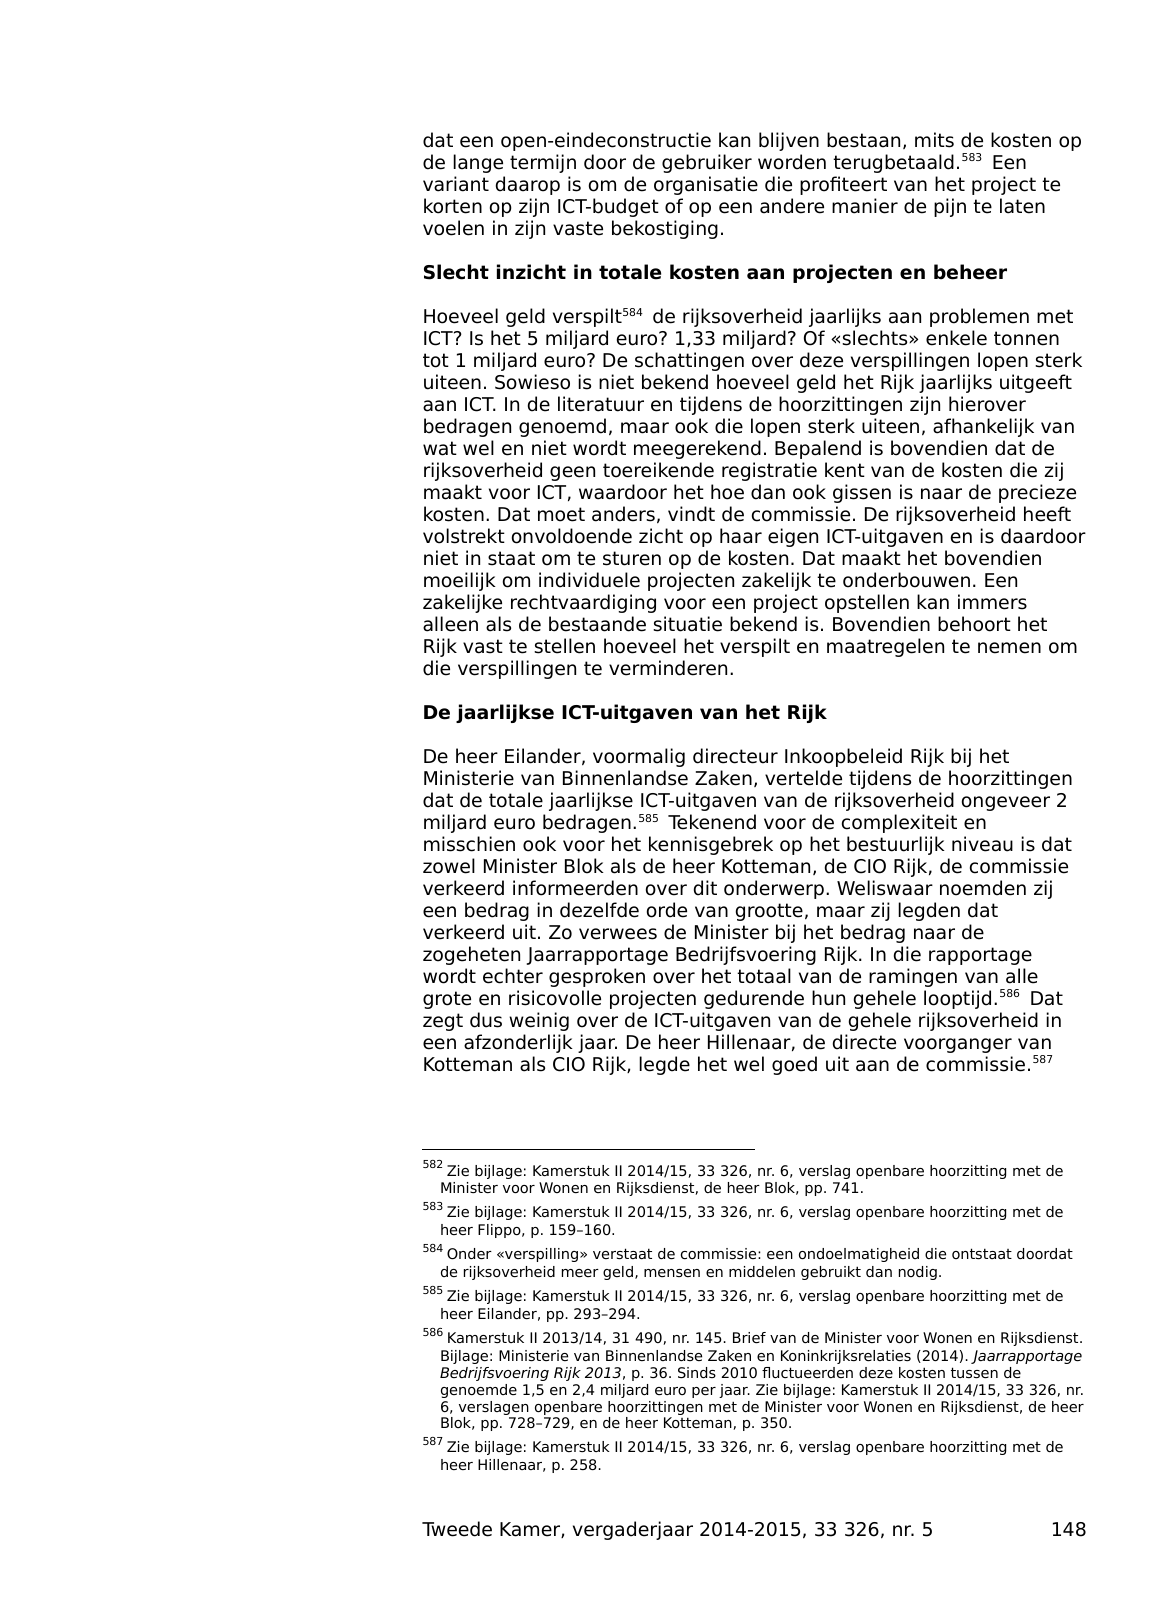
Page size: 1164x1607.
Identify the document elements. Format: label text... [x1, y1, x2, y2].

text Hoeveel geld verspilt de rijksoverheid jaarlijks aan problemen met ICT? Is het 5 miljard euro? 1,33 miljard? Of «slechts» enkele tonnen tot 1 miljard euro? De schattingen over deze verspillingen lopen sterk uiteen. Sowieso is niet bekend hoeveel geld het Rijk jaarlijks uitgeeft aan ICT. In de literatuur en tijdens de hoorzittingen zijn hierover bedragen genoemd, maar ook die lopen sterk uiteen, afhankelijk van wat wel en niet wordt meegerekend. Bepalend is bovendien dat de rijksoverheid geen toereikende registratie kent van de kosten die zij maakt voor ICT, waardoor het hoe dan ook gissen is naar de precieze kosten. Dat moet anders, vindt de commissie. De rijksoverheid heeft volstrekt onvoldoende zicht op haar eigen ICT-uitgaven en is daardoor niet in staat om te sturen op de kosten. Dat maakt het bovendien moeilijk om individuele projecten zakelijk te onderbouwen. Een zakelijke rechtvaardiging voor een project opstellen kan immers alleen als de bestaande situatie bekend is. Bovendien behoort het Rijk vast te stellen hoeveel het verspilt en maatregelen te nemen om die verspillingen te verminderen. [422, 306, 1087, 680]
text De heer Eilander, voormalig directeur Inkoopbeleid Rijk bij het Ministerie van Binnenlandse Zaken, vertelde tijdens de hoorzittingen dat de totale jaarlijkse ICT-uitgaven van de rijksoverheid ongeveer 2 miljard euro bedragen. Tekenend voor de complexiteit en misschien ook voor het kennisgebrek op het bestuurlijk niveau is dat zowel Minister Blok als de heer Kotteman, de CIO Rijk, de commissie verkeerd informeerden over dit onderwerp. Weliswaar noemden zij een bedrag in dezelfde orde van grootte, maar zij legden dat verkeerd uit. Zo verwees de Minister bij het bedrag naar de zogeheten Jaarrapportage Bedrijfsvoering Rijk. In die rapportage wordt echter gesproken over het totaal van de ramingen van alle grote en risicovolle projecten gedurende hun gehele looptijd. Dat zegt dus weinig over de ICT-uitgaven van de gehele rijksoverheid in een afzonderlijk jaar. De heer Hillenaar, de directe voorganger van Kotteman als CIO Rijk, legde het wel goed uit aan de commissie. [422, 746, 1087, 1076]
text Zie bijlage: Kamerstuk II 2014/15, 33 326, nr. 6, verslag openbare hoorzitting met de heer Flippo, p. 159–160. [422, 1200, 1087, 1239]
text Zie bijlage: Kamerstuk II 2014/15, 33 326, nr. 6, verslag openbare hoorzitting met de heer Eilander, pp. 293–294. [422, 1284, 1087, 1323]
text Kamerstuk II 2013/14, 31 490, nr. 145. Brief van de Minister voor Wonen en Rijksdienst. Bijlage: Ministerie van Binnenlandse Zaken en Koninkrijksrelaties (2014). Jaarrapportage Bedrijfsvoering Rijk 2013, p. 36. Sinds 2010 fluctueerden deze kosten tussen de genoemde 1,5 en 2,4 miljard euro per jaar. Zie bijlage: Kamerstuk II 2014/15, 33 326, nr. 6, verslagen openbare hoorzittingen met de Minister voor Wonen en Rijksdienst, de heer Blok, pp. 728–729, en de heer Kotteman, p. 350. [422, 1326, 1087, 1432]
text Zie bijlage: Kamerstuk II 2014/15, 33 326, nr. 6, verslag openbare hoorzitting met de heer Hillenaar, p. 258. [422, 1435, 1087, 1474]
subtitle De jaarlijkse ICT-uitgaven van het Rijk [422, 702, 1087, 724]
subtitle Slecht inzicht in totale kosten aan projecten en beheer [422, 262, 1087, 284]
text dat een open-eindeconstructie kan blijven bestaan, mits de kosten op de lange termijn door de gebruiker worden terugbetaald. Een variant daarop is om de organisatie die profiteert van het project te korten op zijn ICT-budget of op een andere manier de pijn te laten voelen in zijn vaste bekostiging. [422, 130, 1087, 240]
text Onder «verspilling» verstaat de commissie: een ondoelmatigheid die ontstaat doordat de rijksoverheid meer geld, mensen en middelen gebruikt dan nodig. [422, 1242, 1087, 1281]
text Zie bijlage: Kamerstuk II 2014/15, 33 326, nr. 6, verslag openbare hoorzitting met de Minister voor Wonen en Rijksdienst, de heer Blok, pp. 741. [422, 1158, 1087, 1197]
